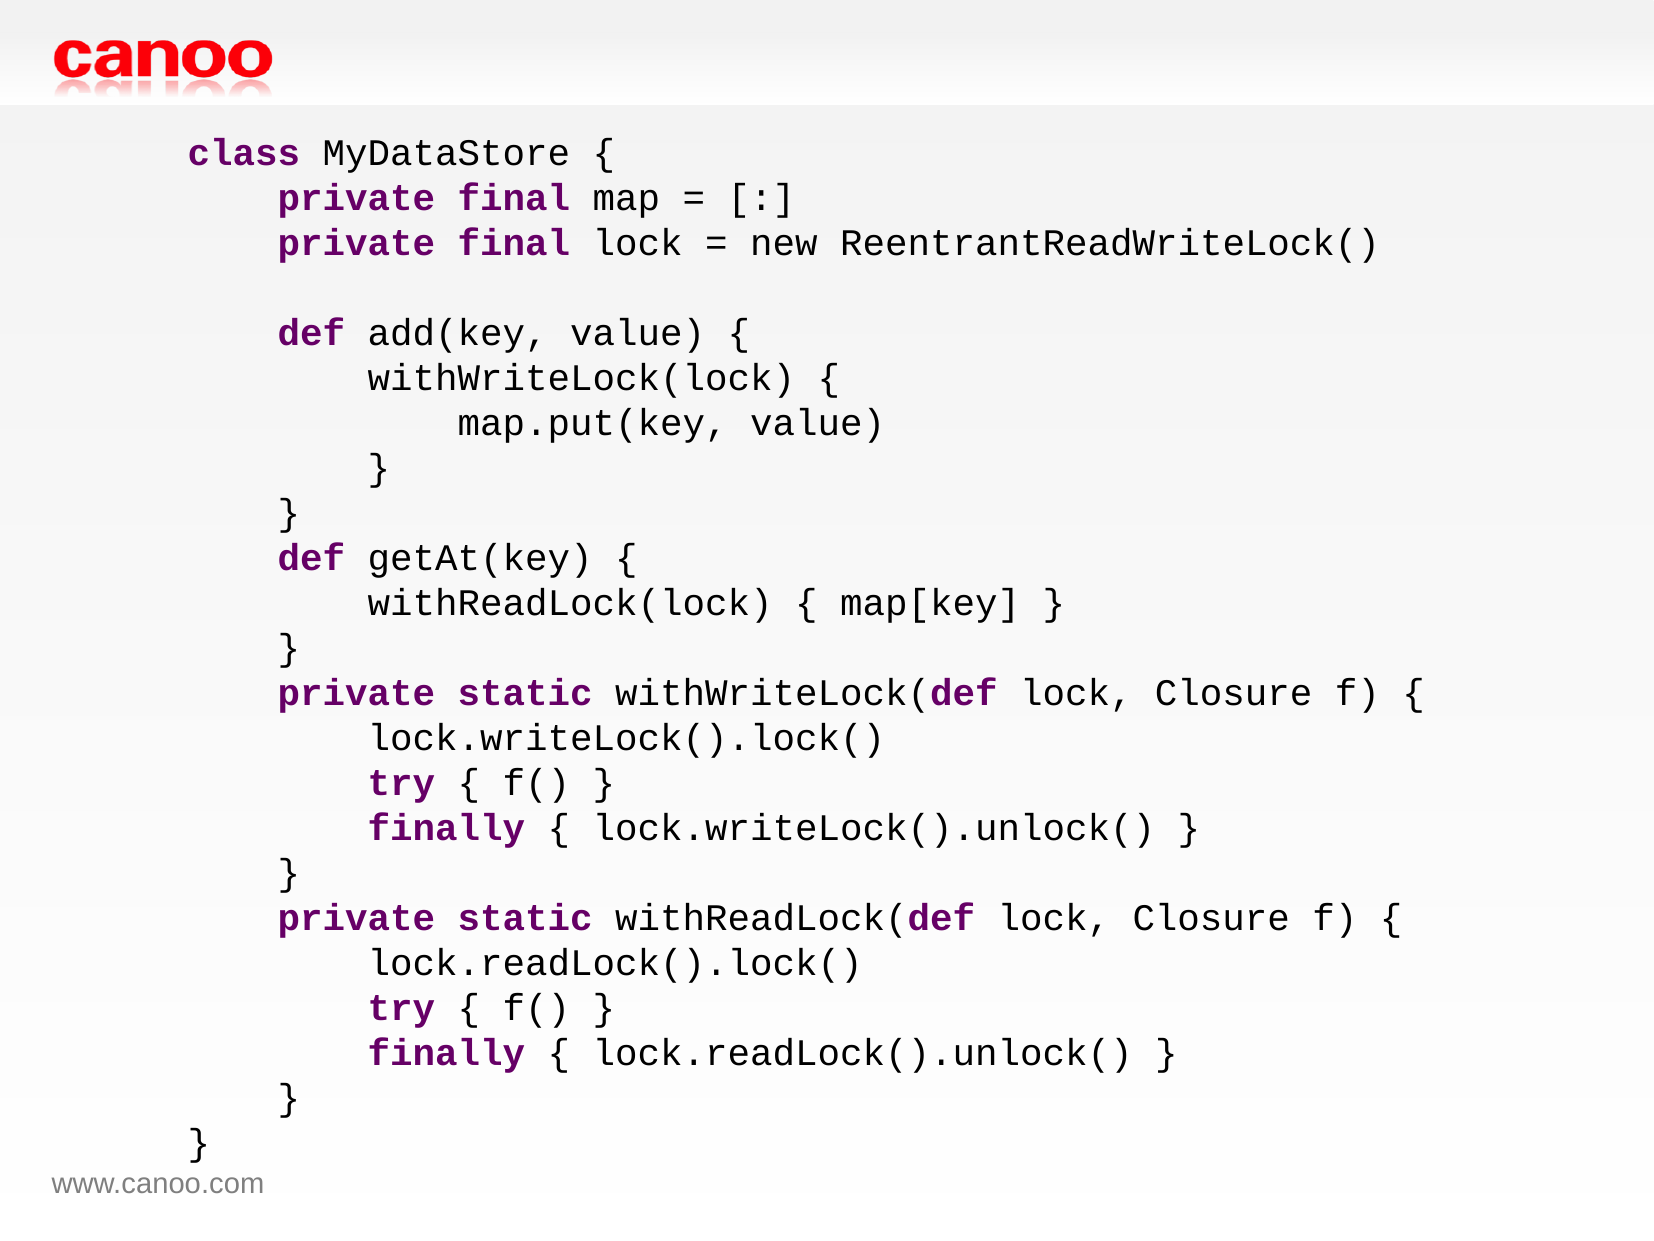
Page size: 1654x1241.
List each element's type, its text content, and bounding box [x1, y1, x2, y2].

picture [51, 37, 273, 119]
text_box class MyDataStore { private final map = [:] private final lock = new ReentrantReadWriteLock() def add(key, value) { withWriteLock(lock) { map.put(key, value) } } def getAt(key) { withReadLock(lock) { map[key] } } private static withWriteLock(def lock, Closure f) { lock.writeLock().lock() try { f() } finally { lock.writeLock().unlock() } } private static withReadLock(def lock, Closure f) { lock.readLock().lock() try { f() } finally { lock.readLock().unlock() } } } [187, 127, 1609, 1164]
